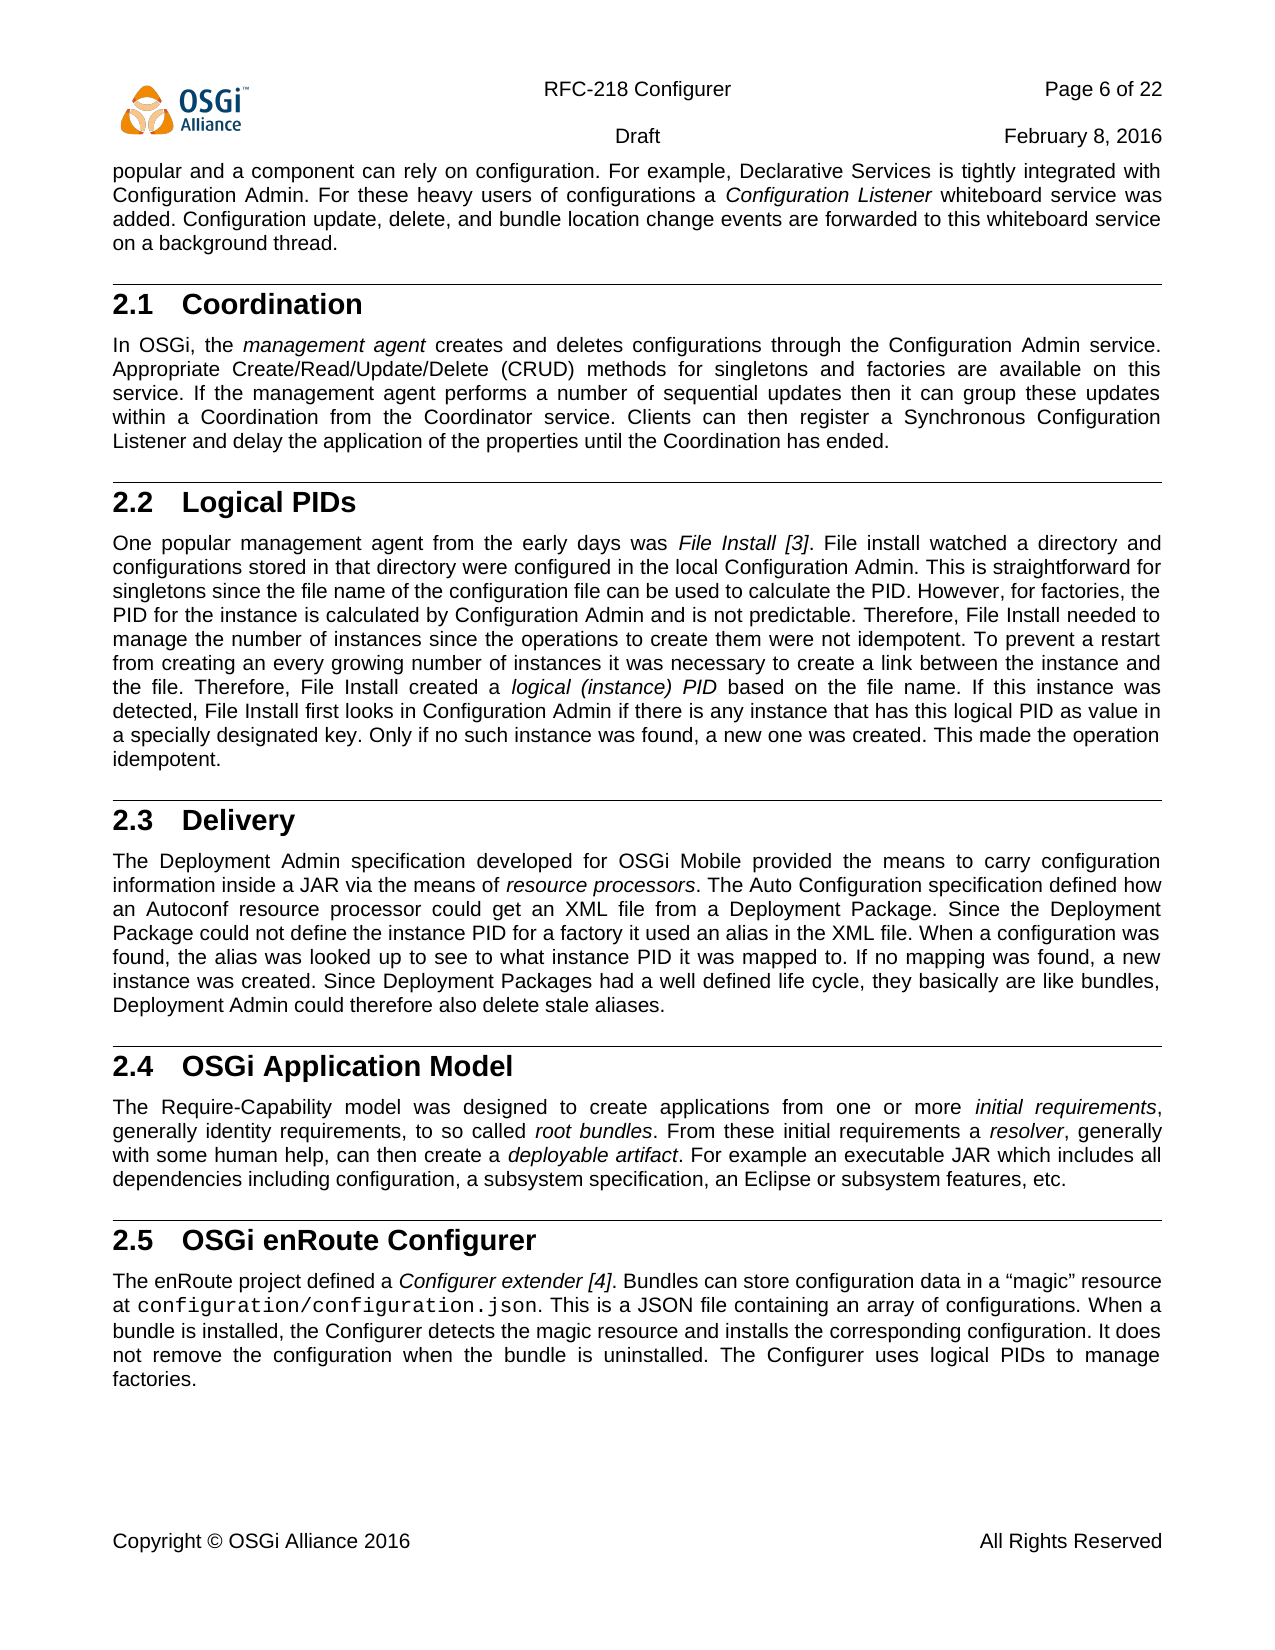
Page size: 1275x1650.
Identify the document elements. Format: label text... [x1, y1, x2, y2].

subtitle Coordination [112, 285, 1162, 321]
text The Deployment Admin specification developed for OSGi Mobile provided the means to carry configuration information inside a JAR via the means of resource processors. The Auto Configuration specification defined how an Autoconf resource processor could get an XML file from a Deployment Package. Since the Deployment Package could not define the instance PID for a factory it used an alias in the XML file. When a configuration was found, the alias was looked up to see to what instance PID it was mapped to. If no mapping was found, a new instance was created. Since Deployment Packages had a well defined life cycle, they basically are like bundles, Deployment Admin could therefore also delete stale aliases. [112, 849, 1162, 1017]
text popular and a component can rely on configuration. For example, Declarative Services is tightly integrated with Configuration Admin. For these heavy users of configurations a Configuration Listener whiteboard service was added. Configuration update, delete, and bundle location change events are forwarded to this whiteboard service on a background thread. [112, 159, 1162, 255]
text In OSGi, the management agent creates and deletes configurations through the Configuration Admin service. Appropriate Create/Read/Update/Delete (CRUD) methods for singletons and factories are available on this service. If the management agent performs a number of sequential updates then it can group these updates within a Coordination from the Coordinator service. Clients can then register a Synchronous Configuration Listener and delay the application of the properties until the Coordination has ended. [112, 333, 1162, 453]
subtitle OSGi enRoute Configurer [112, 1221, 1162, 1257]
text The Require-Capability model was designed to create applications from one or more initial requirements, generally identity requirements, to so called root bundles. From these initial requirements a resolver, generally with some human help, can then create a deployable artifact. For example an executable JAR which includes all dependencies including configuration, a subsystem specification, an Eclipse or subsystem features, etc. [112, 1095, 1162, 1191]
picture [113, 78, 257, 142]
text One popular management agent from the early days was File Install [3].. File install watched a directory and configurations stored in that directory were configured in the local Configuration Admin. This is straightforward for singletons since the file name of the configuration file can be used to calculate the PID. However, for factories, the PID for the instance is calculated by Configuration Admin and is not predictable. Therefore, File Install needed to manage the number of instances since the operations to create them were not idempotent. To prevent a restart from creating an every growing number of instances it was necessary to create a link between the instance and the file. Therefore, File Install created a logical (instance) PID based on the file name. If this instance was detected, File Install first looks in Configuration Admin if there is any instance that has this logical PID as value in a specially designated key. Only if no such instance was found, a new one was created. This made the operation idempotent. [112, 531, 1162, 771]
subtitle Logical PIDs [112, 483, 1162, 519]
text The enRoute project defined a Configurer extender [4].. Bundles can store configuration data in a “magic” resource at configuration/configuration.json. This is a JSON file containing an array of configurations. When a bundle is installed, the Configurer detects the magic resource and installs the corresponding configuration. It does not remove the configuration when the bundle is uninstalled. The Configurer uses logical PIDs to manage factories. [112, 1269, 1162, 1391]
subtitle Delivery [112, 801, 1162, 837]
subtitle OSGi Application Model [112, 1047, 1162, 1083]
